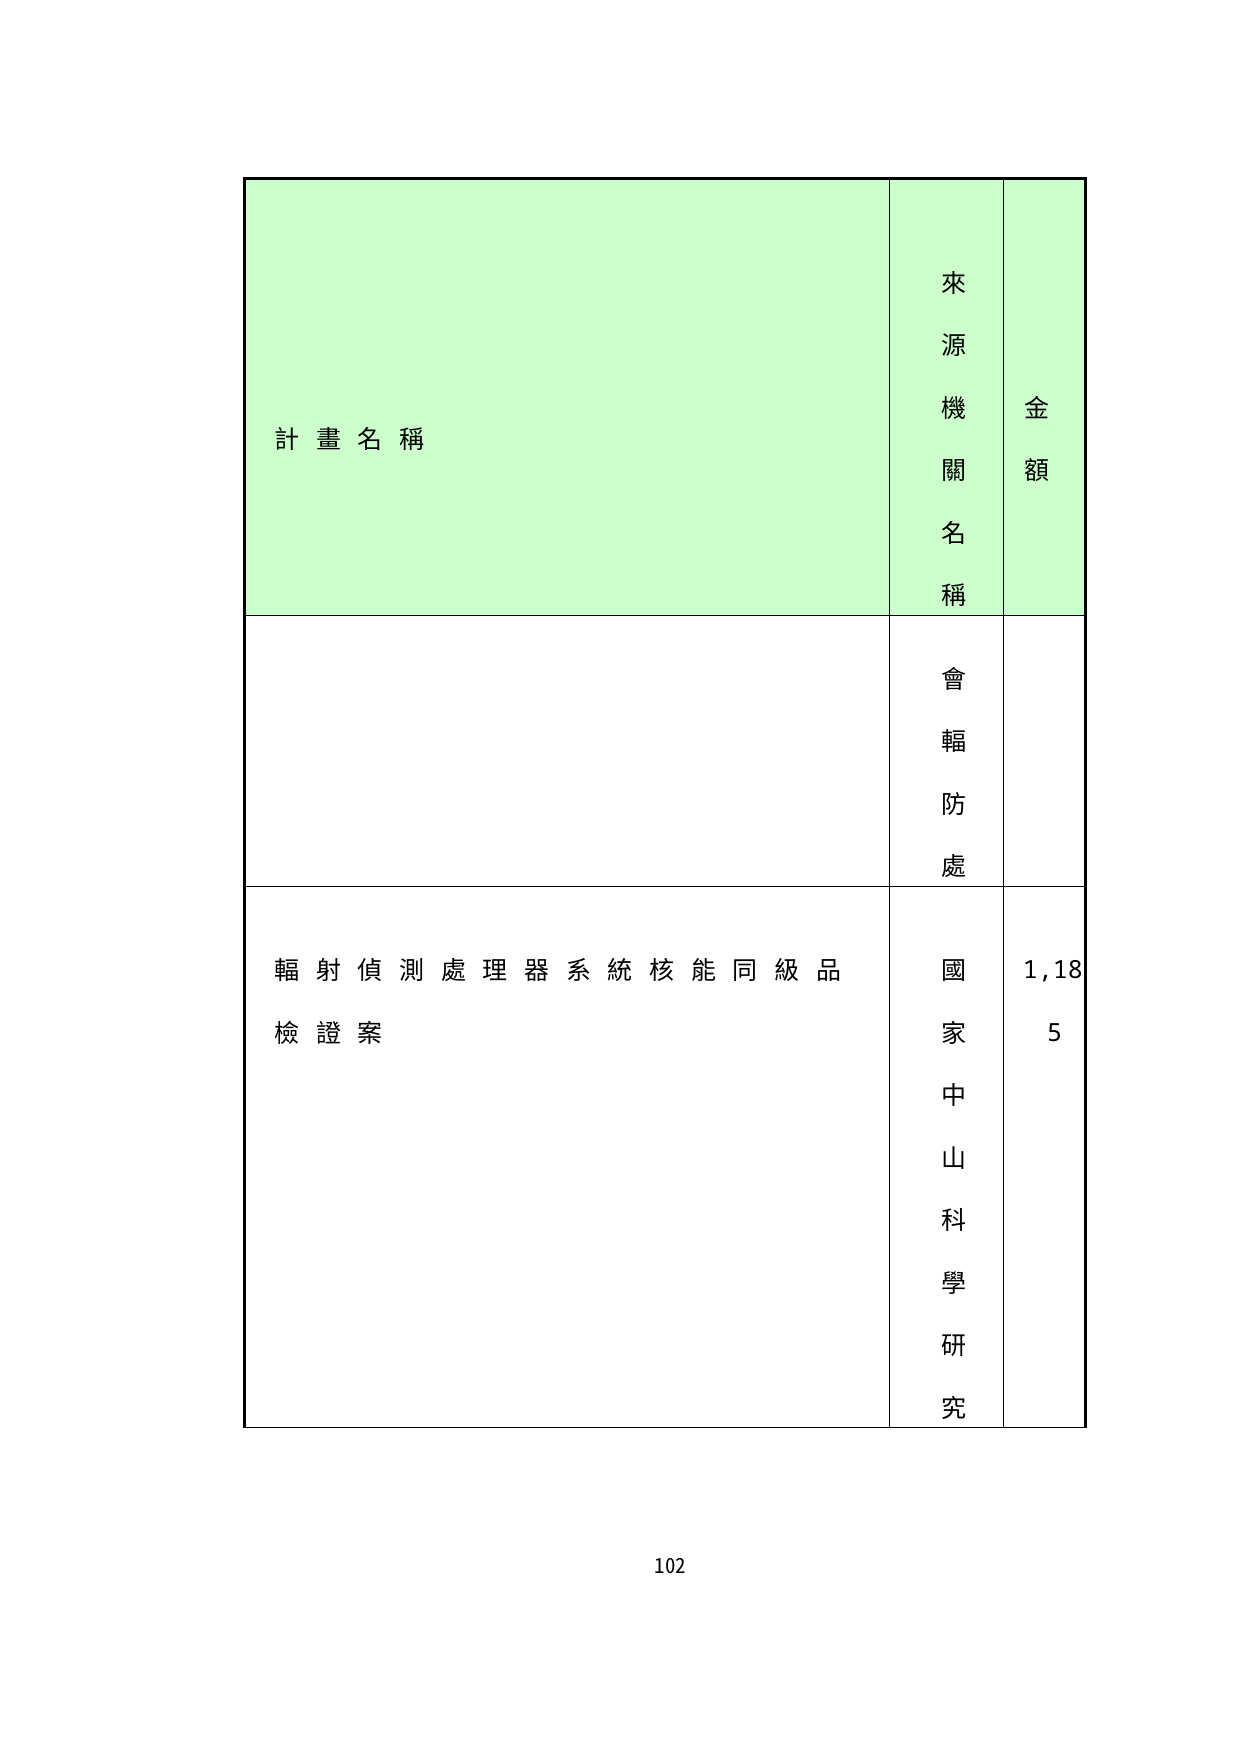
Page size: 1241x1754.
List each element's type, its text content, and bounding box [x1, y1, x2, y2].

table_header 來源機關名稱 [890, 180, 1003, 615]
table_cell 輻射偵測處理器系統核能同級品檢證案 [246, 887, 889, 1427]
table_header 金額 [1004, 180, 1084, 615]
table_cell 國家中山科學研究 [890, 887, 1003, 1427]
table_cell 會 輻防處 [890, 616, 1003, 886]
table_cell [1004, 616, 1084, 886]
table_header 計畫名稱 [246, 180, 889, 615]
table_cell [246, 616, 889, 886]
table_cell 1,185 [1004, 887, 1084, 1427]
